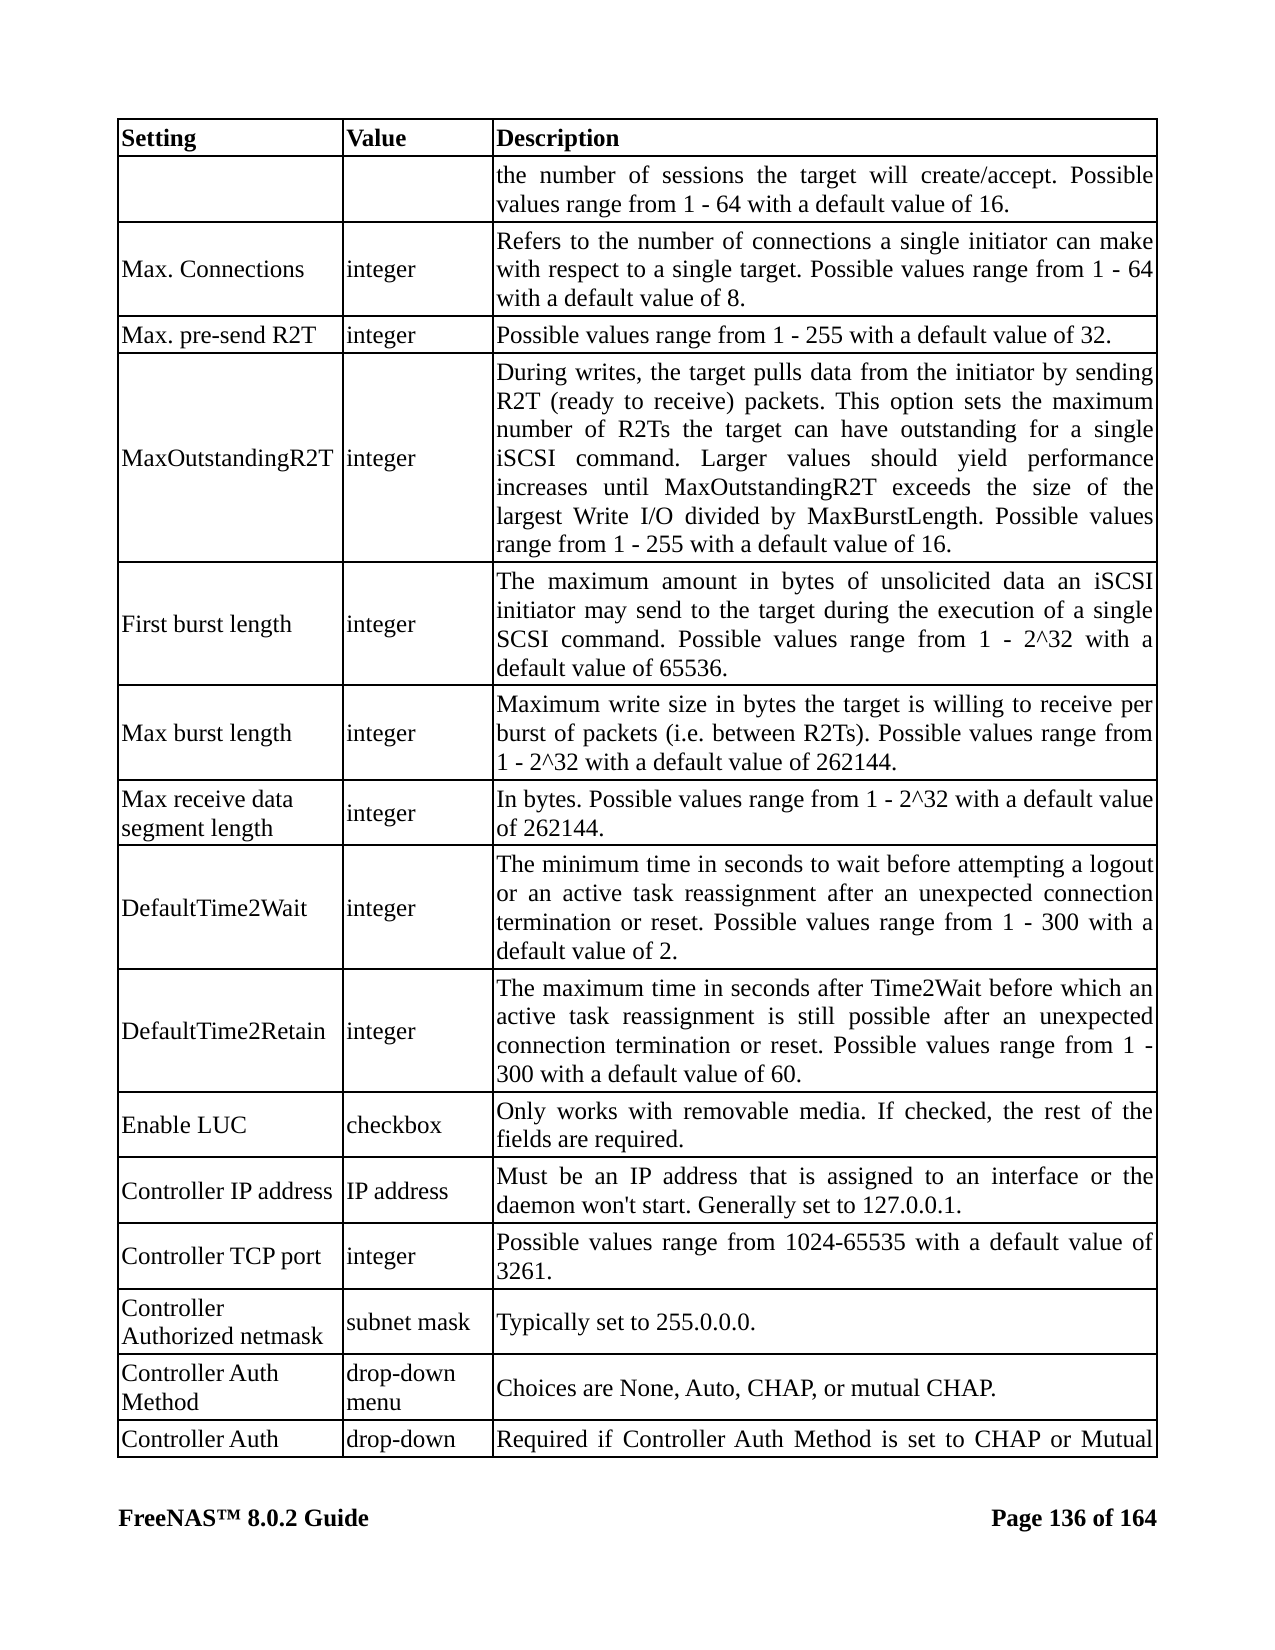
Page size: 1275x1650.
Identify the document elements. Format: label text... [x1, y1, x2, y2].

table_cell integer [344, 1224, 492, 1287]
table_cell integer [344, 781, 492, 844]
table_cell The maximum time in seconds after Time2Wait before which an active task reassignment is still possible after an unexpected connection termination or reset. Possible values range from 1 - 300 with a default value of 60. [494, 970, 1156, 1091]
table_header Description [494, 120, 1156, 155]
table_cell integer [344, 223, 492, 315]
table_cell In bytes. Possible values range from 1 - 2^32 with a default value of 262144. [494, 781, 1156, 844]
table_cell Max. Connections [119, 223, 342, 315]
table_cell Choices are None, Auto, CHAP, or mutual CHAP. [494, 1355, 1156, 1419]
table_cell Refers to the number of connections a single initiator can make with respect to a single target. Possible values range from 1 - 64 with a default value of 8. [494, 223, 1156, 315]
table_cell integer [344, 686, 492, 779]
table_cell Max. pre-send R2T [119, 317, 342, 352]
table_cell Possible values range from 1024-65535 with a default value of 3261. [494, 1224, 1156, 1287]
table_header Setting [119, 120, 342, 155]
table_cell Controller Authorized netmask [119, 1290, 342, 1353]
table_cell MaxOutstandingR2T [119, 354, 342, 561]
table_header Value [344, 120, 492, 155]
table_cell integer [344, 317, 492, 352]
table_cell Controller Auth Method [119, 1355, 342, 1419]
table_cell [119, 157, 342, 221]
table_cell During writes, the target pulls data from the initiator by sending R2T (ready to receive) packets. This option sets the maximum number of R2Ts the target can have outstanding for a single iSCSI command. Larger values should yield performance increases until MaxOutstandingR2T exceeds the size of the largest Write I/O divided by MaxBurstLength. Possible values range from 1 - 255 with a default value of 16. [494, 354, 1156, 561]
table_cell The maximum amount in bytes of unsolicited data an iSCSI initiator may send to the target during the execution of a single SCSI command. Possible values range from 1 - 2^32 with a default value of 65536. [494, 563, 1156, 684]
table_cell IP address [344, 1158, 492, 1222]
table_cell The minimum time in seconds to wait before attempting a logout or an active task reassignment after an unexpected connection termination or reset. Possible values range from 1 - 300 with a default value of 2. [494, 846, 1156, 967]
table_cell Enable LUC [119, 1093, 342, 1156]
table_cell Typically set to 255.0.0.0. [494, 1290, 1156, 1353]
table_cell Max burst length [119, 686, 342, 779]
table_cell Possible values range from 1 - 255 with a default value of 32. [494, 317, 1156, 352]
table_cell [344, 157, 492, 221]
table_cell First burst length [119, 563, 342, 684]
table_cell the number of sessions the target will create/accept. Possible values range from 1 - 64 with a default value of 16. [494, 157, 1156, 221]
table_cell subnet mask [344, 1290, 492, 1353]
table_cell Must be an IP address that is assigned to an interface or the daemon won't start. Generally set to 127.0.0.1. [494, 1158, 1156, 1222]
table_cell integer [344, 563, 492, 684]
table_cell Controller TCP port [119, 1224, 342, 1287]
table_cell Controller IP address [119, 1158, 342, 1222]
table_cell drop-down menu [344, 1355, 492, 1419]
table_cell Max receive data segment length [119, 781, 342, 844]
table_cell DefaultTime2Retain [119, 970, 342, 1091]
table_cell integer [344, 354, 492, 561]
table_cell integer [344, 846, 492, 967]
table_cell checkbox [344, 1093, 492, 1156]
table_cell Only works with removable media. If checked, the rest of the fields are required. [494, 1093, 1156, 1156]
table_cell DefaultTime2Wait [119, 846, 342, 967]
table_cell Required if Controller Auth Method is set to CHAP or Mutual [494, 1421, 1156, 1456]
table_cell integer [344, 970, 492, 1091]
table_cell Maximum write size in bytes the target is willing to receive per burst of packets (i.e. between R2Ts). Possible values range from 1 - 2^32 with a default value of 262144. [494, 686, 1156, 779]
table_cell drop-down [344, 1421, 492, 1456]
table_cell Controller Auth [119, 1421, 342, 1456]
